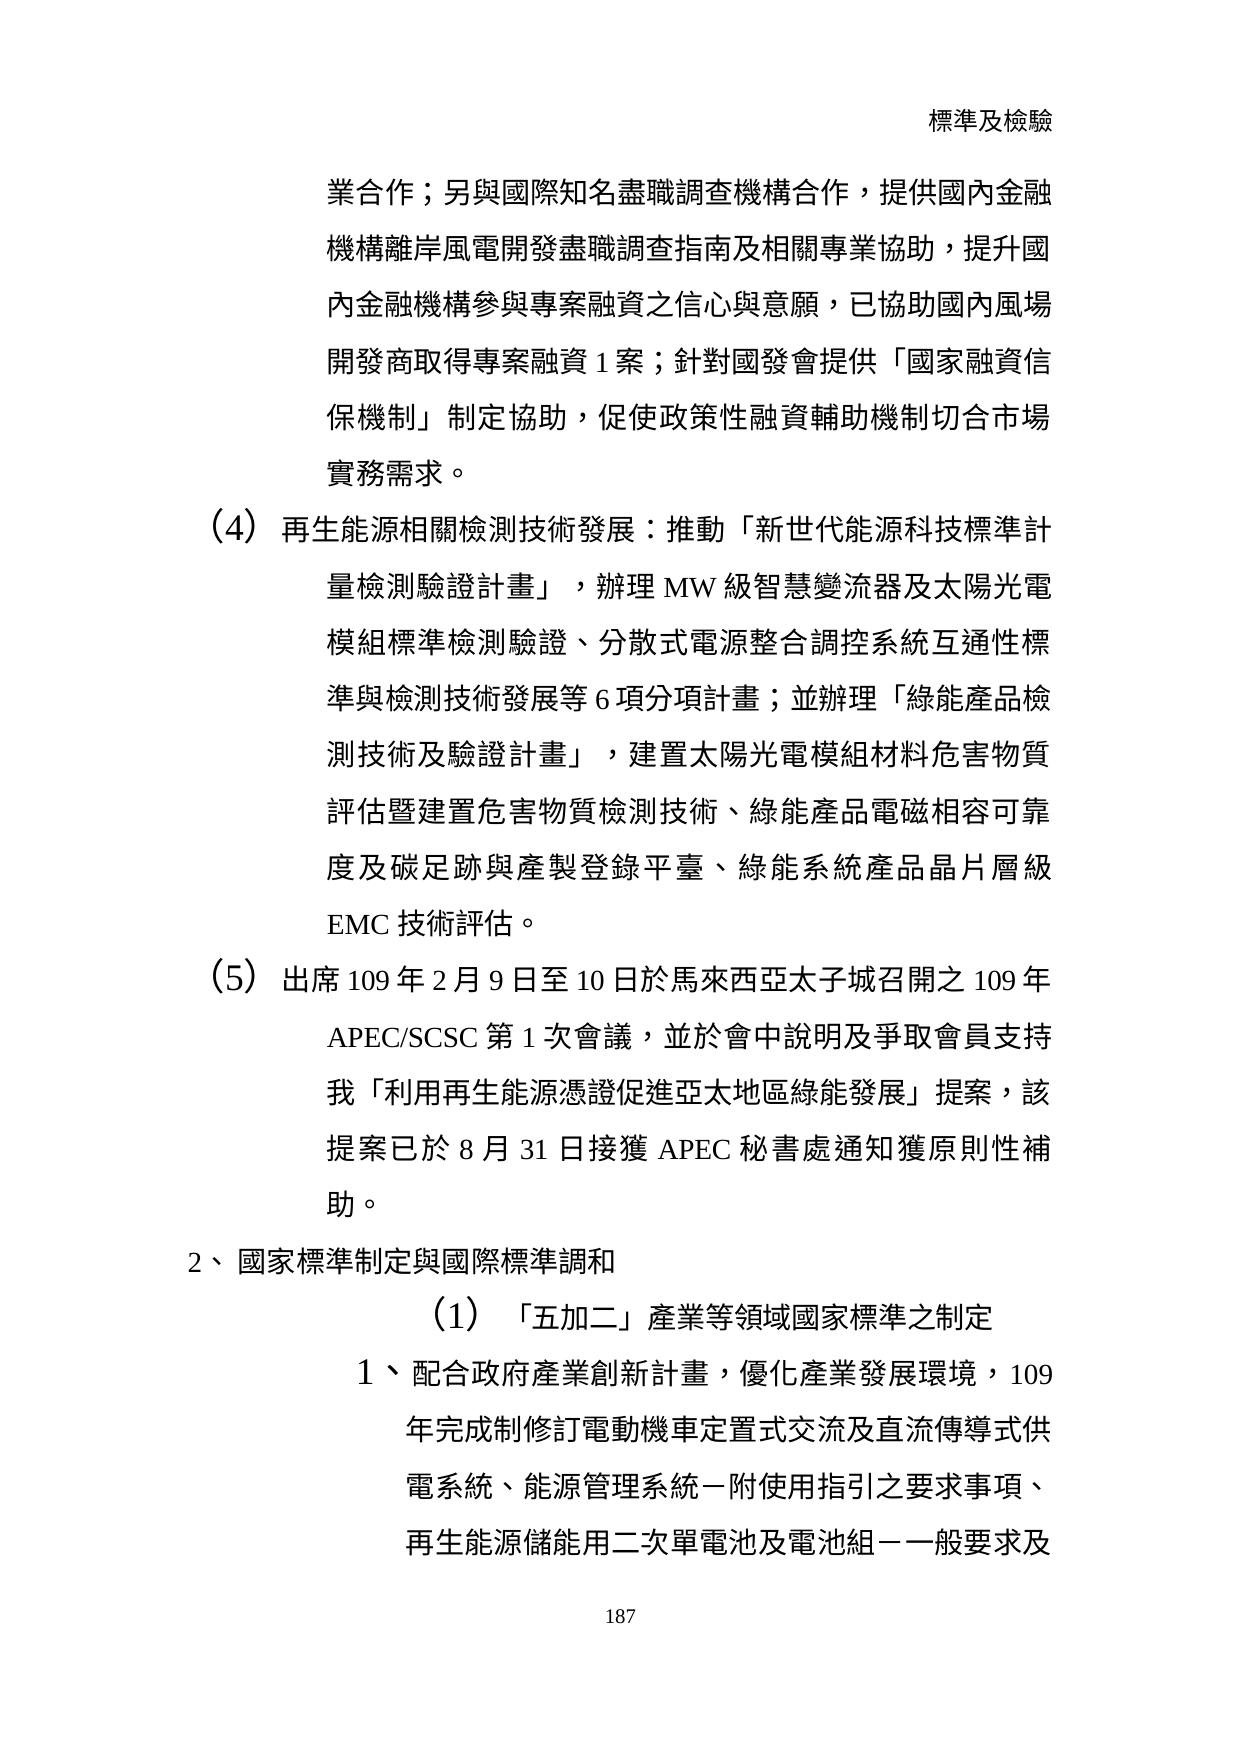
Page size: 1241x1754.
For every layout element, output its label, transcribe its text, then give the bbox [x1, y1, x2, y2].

list 再生能源相關檢測技術發展：推動「新世代能源科技標準計量檢測驗證計畫」，辦理MW級智慧變流器及太陽光電模組標準檢測驗證、分散式電源整合調控系統互通性標準與檢測技術發展等6項分項計畫；並辦理「綠能產品檢測技術及驗證計畫」，建置太陽光電模組材料危害物質評估暨建置危害物質檢測技術、綠能產品電磁相容可靠度及碳足跡與產製登錄平臺、綠能系統產品晶片層級 EMC 技術評估。 [187, 496, 1053, 946]
list 國家標準制定與國際標準調和 [187, 1227, 1053, 1283]
list 業合作；另與國際知名盡職調查機構合作，提供國內金融機構離岸風電開發盡職調查指南及相關專業協助，提升國內金融機構參與專案融資之信心與意願，已協助國內風場開發商取得專案融資1案；針對國發會提供「國家融資信保機制」制定協助，促使政策性融資輔助機制切合市場實務需求。 [187, 158, 1053, 496]
list 「五加二」產業等領域國家標準之制定 [409, 1283, 1053, 1339]
list 配合政府產業創新計畫，優化產業發展環境，109年完成制修訂電動機車定置式交流及直流傳導式供電系統、能源管理系統－附使用指引之要求事項、再生能源儲能用二次單電池及電池組－一般要求及 [356, 1339, 1053, 1564]
list 出席109年2月9日至10日於馬來西亞太子城召開之109年APEC/SCSC第1次會議，並於會中說明及爭取會員支持我「利用再生能源憑證促進亞太地區綠能發展」提案，該提案已於8月31日接獲APEC秘書處通知獲原則性補助。 [187, 946, 1053, 1227]
